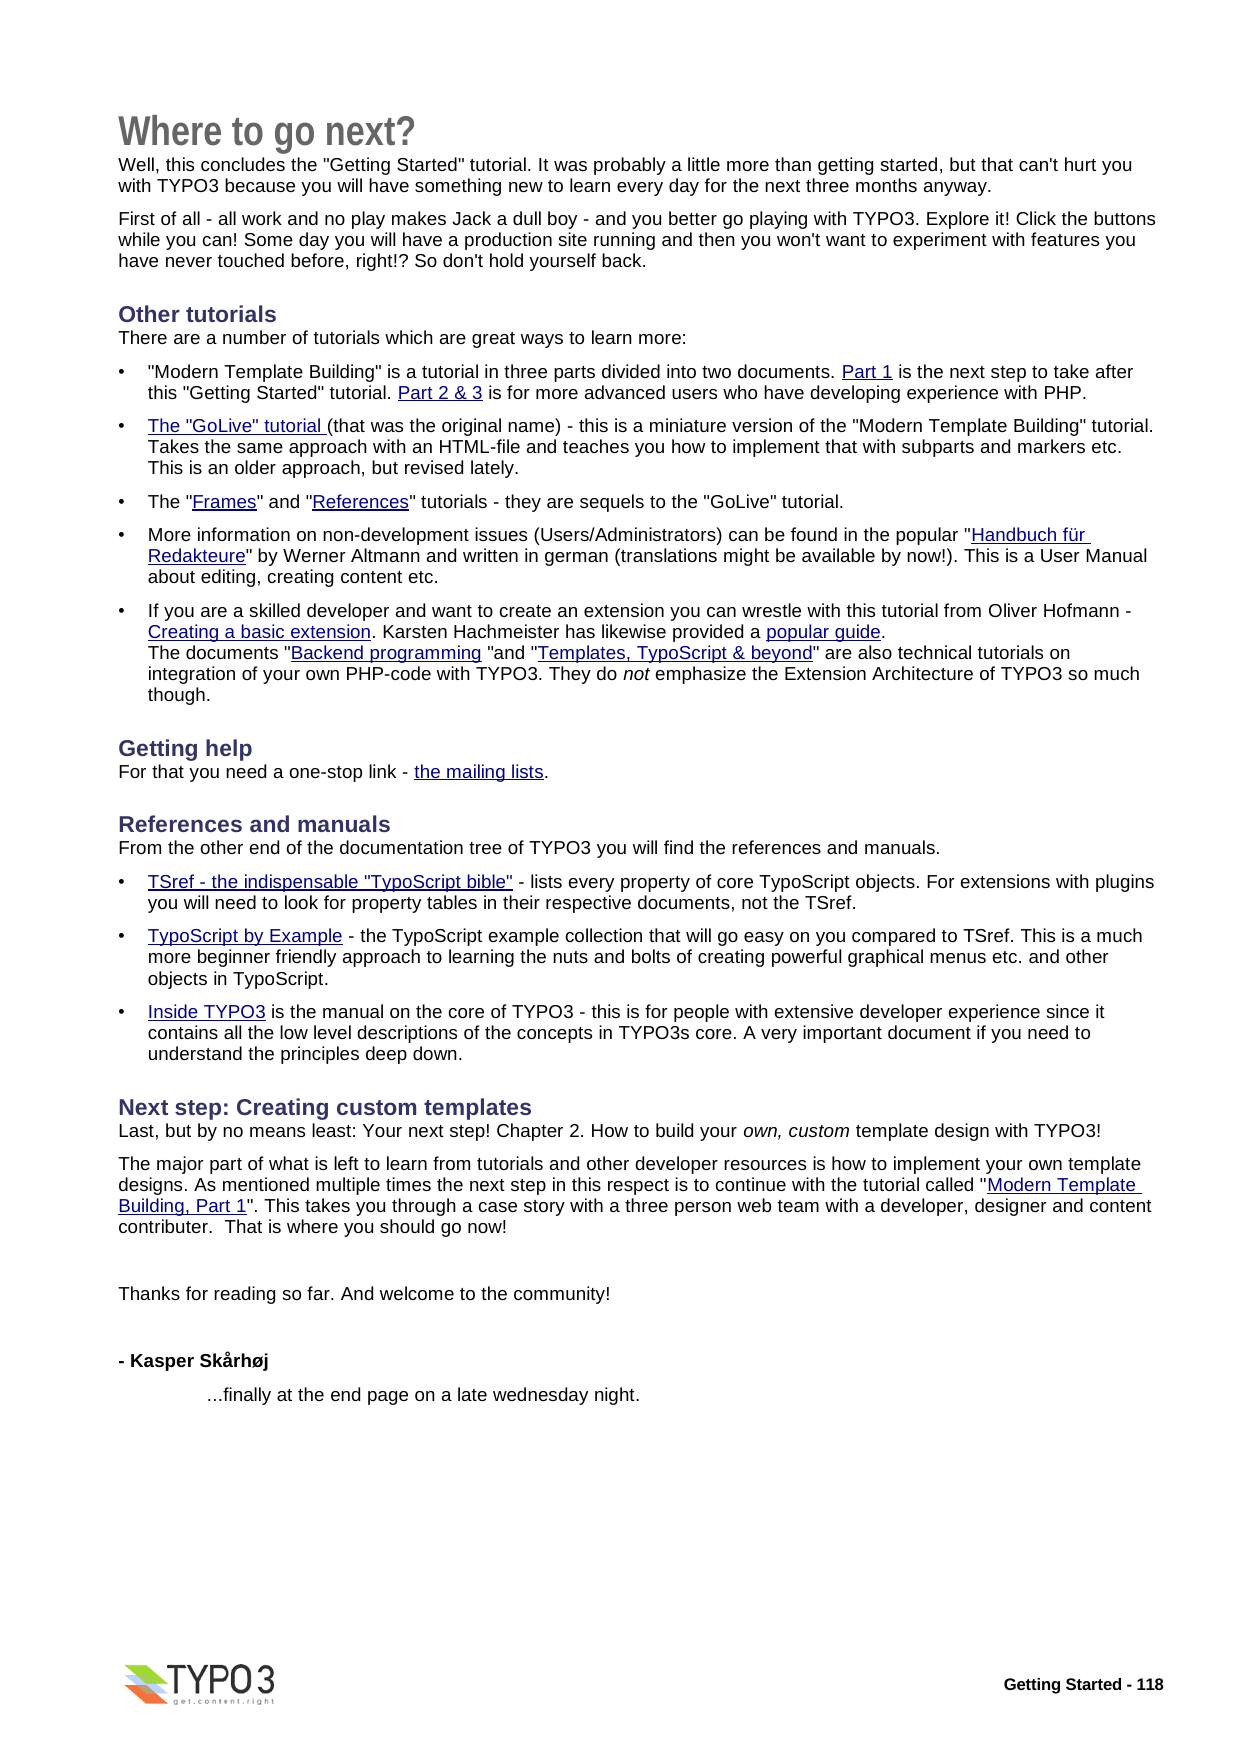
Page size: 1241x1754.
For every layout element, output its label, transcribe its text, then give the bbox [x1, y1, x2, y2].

text - Kasper Skårhøj [118, 1351, 1163, 1372]
list The "GoLive" tutorial (that was the original name) - this is a miniature version of the "Modern Template Building" tutorial. Takes the same approach with an HTML-file and teaches you how to implement that with subparts and markers etc. This is an older approach, but revised lately. [118, 416, 1163, 479]
text Thanks for reading so far. And welcome to the community! [118, 1284, 1163, 1305]
list Inside TYPO3 is the manual on the core of TYPO3 - this is for people with extensive developer experience since it contains all the low level descriptions of the concepts in TYPO3s core. A very important document if you need to understand the principles deep down. [118, 1001, 1163, 1064]
list If you are a skilled developer and want to create an extension you can wrestle with this tutorial from Oliver Hofmann - Creating a basic extension. Karsten Hachmeister has likewise provided a popular guide. The documents "Backend programming "and "Templates, TypoScript & beyond" are also technical tutorials on integration of your own PHP-code with TYPO3. They do not emphasize the Extension Architecture of TYPO3 so much though. [118, 600, 1163, 706]
text The major part of what is left to learn from tutorials and other developer resources is how to implement your own template designs. As mentioned multiple times the next step in this respect is to continue with the tutorial called "Modern Template Building, Part 1". This takes you through a case story with a three person web team with a developer, designer and content contributer. That is where you should go now! [118, 1154, 1163, 1238]
text There are a number of tutorials which are great ways to learn more: [118, 327, 1163, 348]
subtitle Next step: Creating custom templates [118, 1094, 1163, 1120]
text Last, but by no means least: Your next step! Chapter 2. How to build your own, custom template design with TYPO3! [118, 1120, 1163, 1141]
text First of all - all work and no play makes Jack a dull boy - and you better go playing with TYPO3. Explore it! Click the buttons while you can! Some day you will have a production site running and then you won't want to experiment with features you have never touched before, right!? So don't hold yourself back. [118, 209, 1163, 272]
text For that you need a one-stop link - the mailing lists. [118, 761, 1163, 782]
text ...finally at the end page on a late wednesday night. [118, 1384, 1163, 1406]
subtitle Other tutorials [118, 301, 1163, 327]
list TSref - the indispensable "TypoScript bible" - lists every property of core TypoScript objects. For extensions with plugins you will need to look for property tables in their respective documents, not the TSref. [118, 871, 1163, 913]
text From the other end of the documentation tree of TYPO3 you will find the references and manuals. [118, 838, 1163, 859]
list More information on non-development issues (Users/Administrators) can be found in the popular "Handbuch für Redakteure" by Werner Altmann and written in german (translations might be available by now!). This is a User Manual about editing, creating content etc. [118, 525, 1163, 588]
list The "Frames" and "References" tutorials - they are sequels to the "GoLive" tutorial. [118, 491, 1163, 512]
text Well, this concludes the "Getting Started" tutorial. It was probably a little more than getting started, but that can't hurt you with TYPO3 because you will have something new to learn every day for the next three months anyway. [118, 154, 1163, 196]
picture [119, 1659, 280, 1710]
list TypoScript by Example - the TypoScript example collection that will go easy on you compared to TSref. This is a much more beginner friendly approach to learning the nuts and bolts of creating powerful graphical menus etc. and other objects in TypoScript. [118, 926, 1163, 989]
subtitle Getting help [118, 735, 1163, 761]
list "Modern Template Building" is a tutorial in three parts divided into two documents. Part 1 is the next step to take after this "Getting Started" tutorial. Part 2 & 3 is for more advanced users who have developing experience with PHP. [118, 361, 1163, 403]
subtitle Where to go next? [118, 106, 1163, 154]
subtitle References and manuals [118, 812, 1163, 838]
